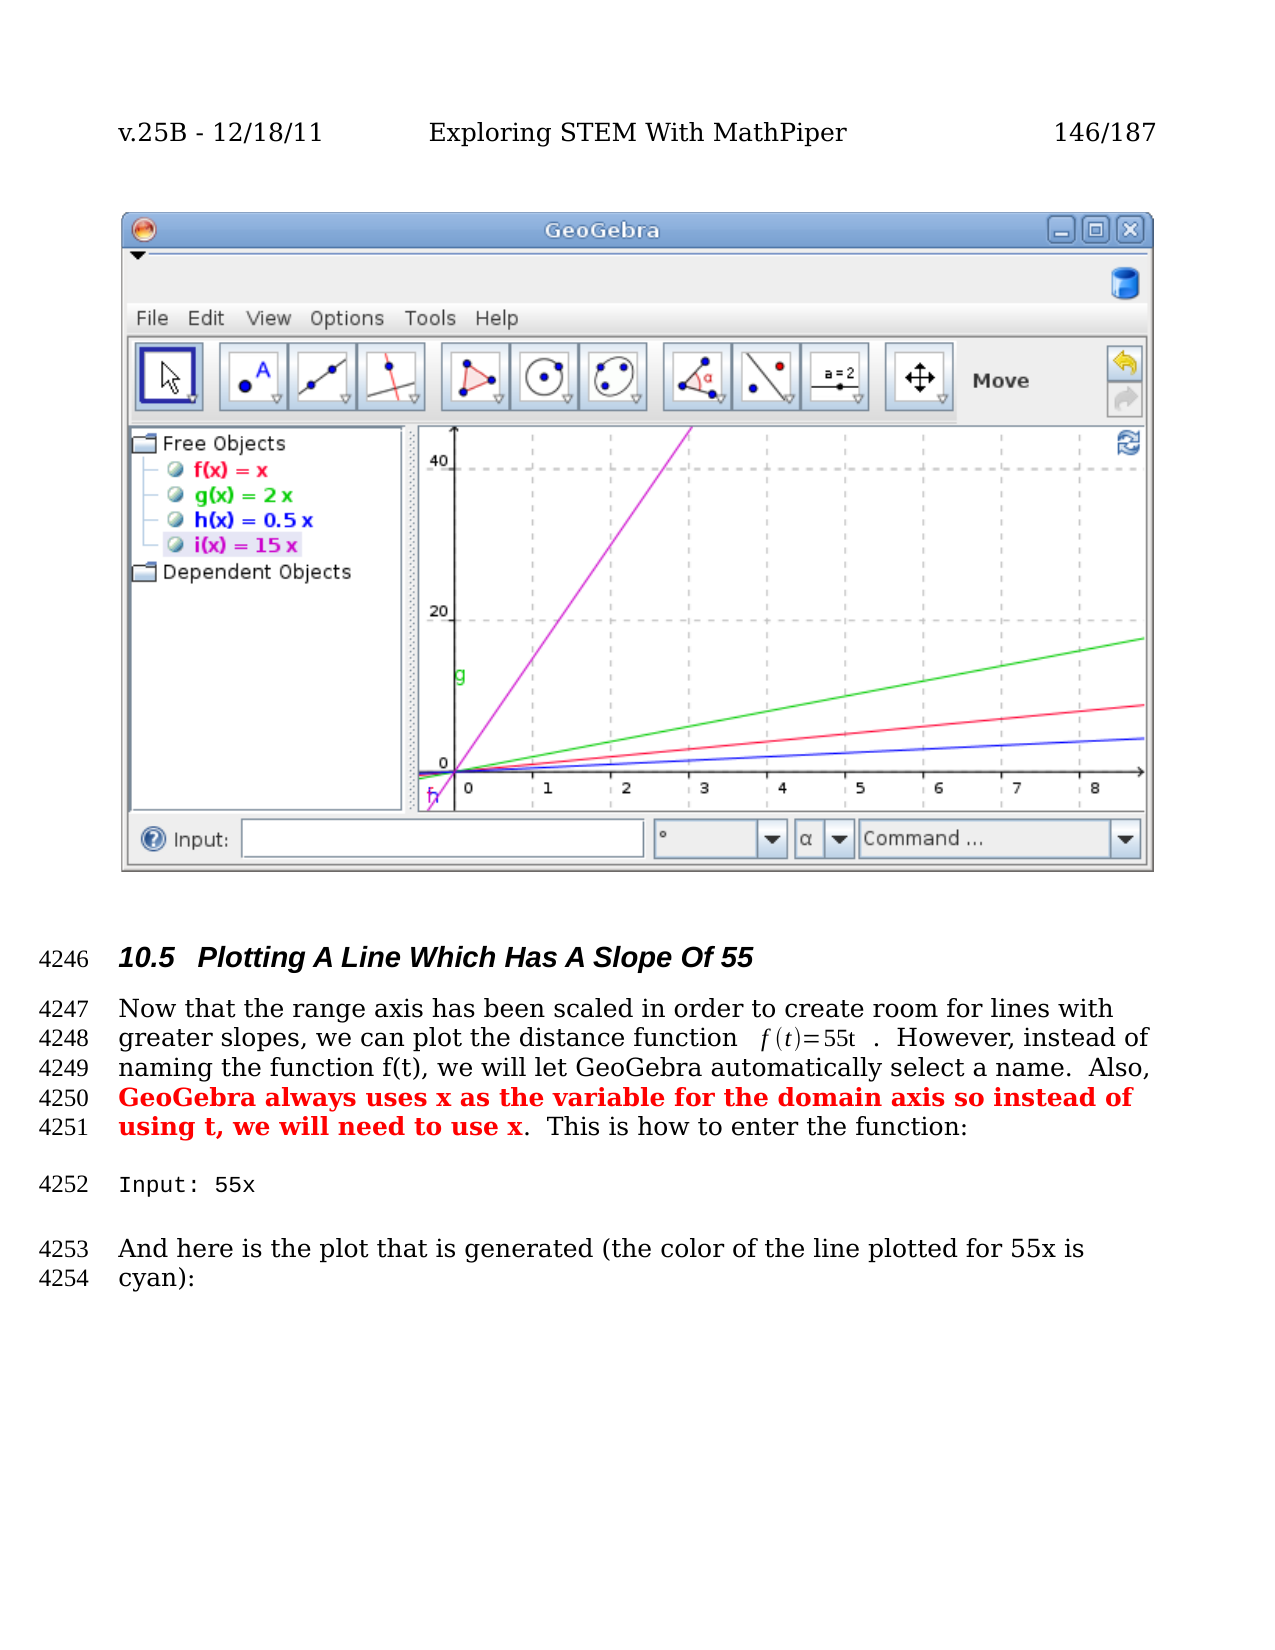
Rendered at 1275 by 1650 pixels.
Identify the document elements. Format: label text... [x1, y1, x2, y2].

text Now that the range axis has been scaled in order to create room for lines with greater slopes, we can plot the distance function. However, instead of naming the function f(t), we will let GeoGebra automatically select a name. Also, GeoGebra always uses x as the variable for the domain axis so instead of using t, we will need to use x. This is how to enter the function: [118, 994, 1157, 1141]
subtitle Plotting A Line Which Has A Slope Of 55 [118, 939, 1157, 973]
text And here is the plot that is generated (the color of the line plotted for 55x is cyan): [118, 1234, 1157, 1292]
picture [121, 212, 1154, 872]
text Input: 55x [118, 1173, 1157, 1199]
